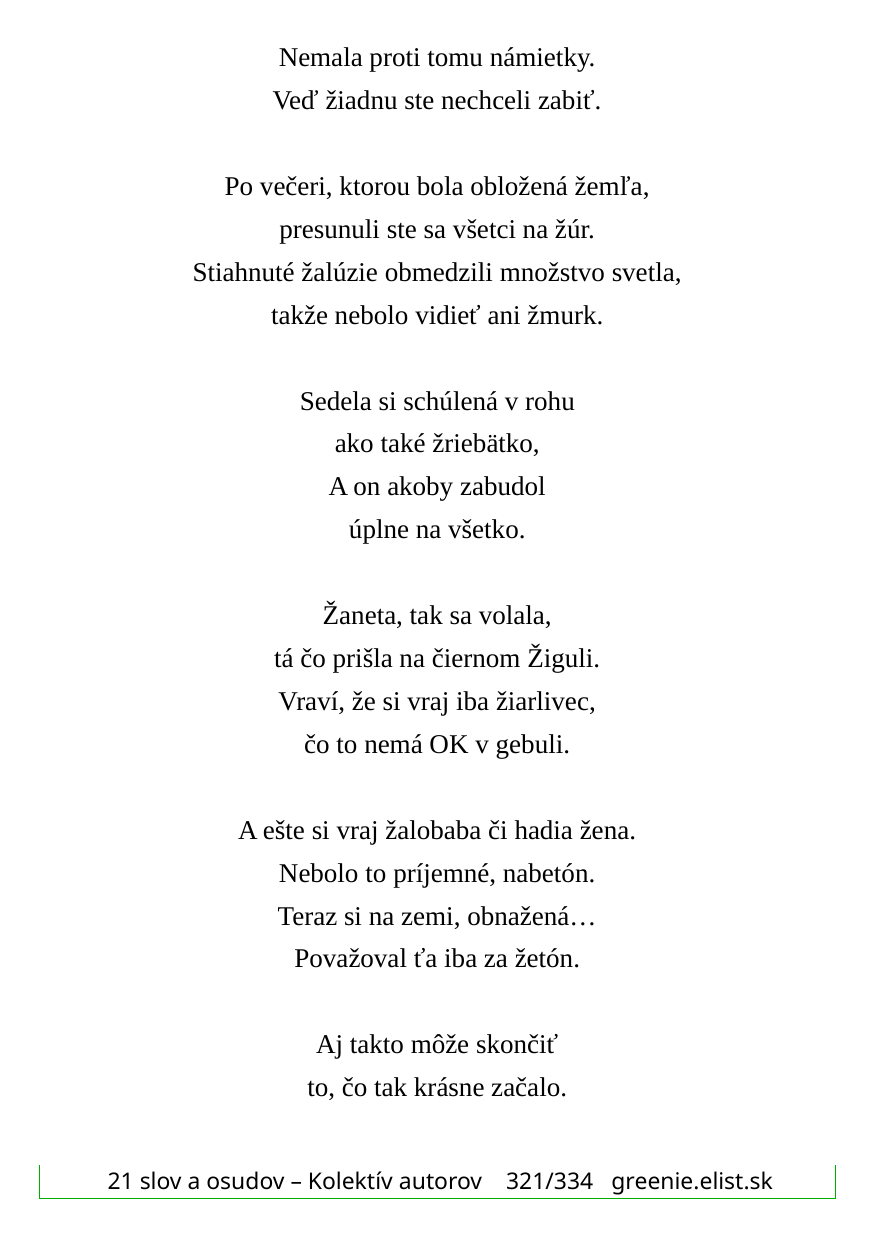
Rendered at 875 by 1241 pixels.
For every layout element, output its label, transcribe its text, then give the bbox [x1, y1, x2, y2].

text tá čo prišla na čiernom Žiguli. [41, 642, 833, 673]
text presunuli ste sa všetci na žúr. [41, 213, 833, 244]
text Sedela si schúlená v rohu [41, 385, 833, 416]
text Veď žiadnu ste nechceli zabiť. [41, 84, 833, 115]
text čo to nemá OK v gebuli. [41, 728, 833, 759]
text Považoval ťa iba za žetón. [41, 943, 833, 974]
text Aj takto môže skončiť [41, 1028, 833, 1059]
text to, čo tak krásne začalo. [41, 1071, 833, 1102]
text A ešte si vraj žalobaba či hadia žena. [41, 814, 833, 845]
text Vraví, že si vraj iba žiarlivec, [41, 685, 833, 716]
text Nemala proti tomu námietky. [41, 41, 833, 72]
text úplne na všetko. [41, 513, 833, 544]
text takže nebolo vidieť ani žmurk. [41, 299, 833, 330]
text Po večeri, ktorou bola obložená žemľa, [41, 170, 833, 201]
text Stiahnuté žalúzie obmedzili množstvo svetla, [41, 256, 833, 287]
text ako také žriebätko, [41, 428, 833, 459]
text Nebolo to príjemné, nabetón. [41, 857, 833, 888]
text A on akoby zabudol [41, 471, 833, 502]
text Žaneta, tak sa volala, [41, 599, 833, 630]
text Teraz si na zemi, obnažená… [41, 900, 833, 931]
